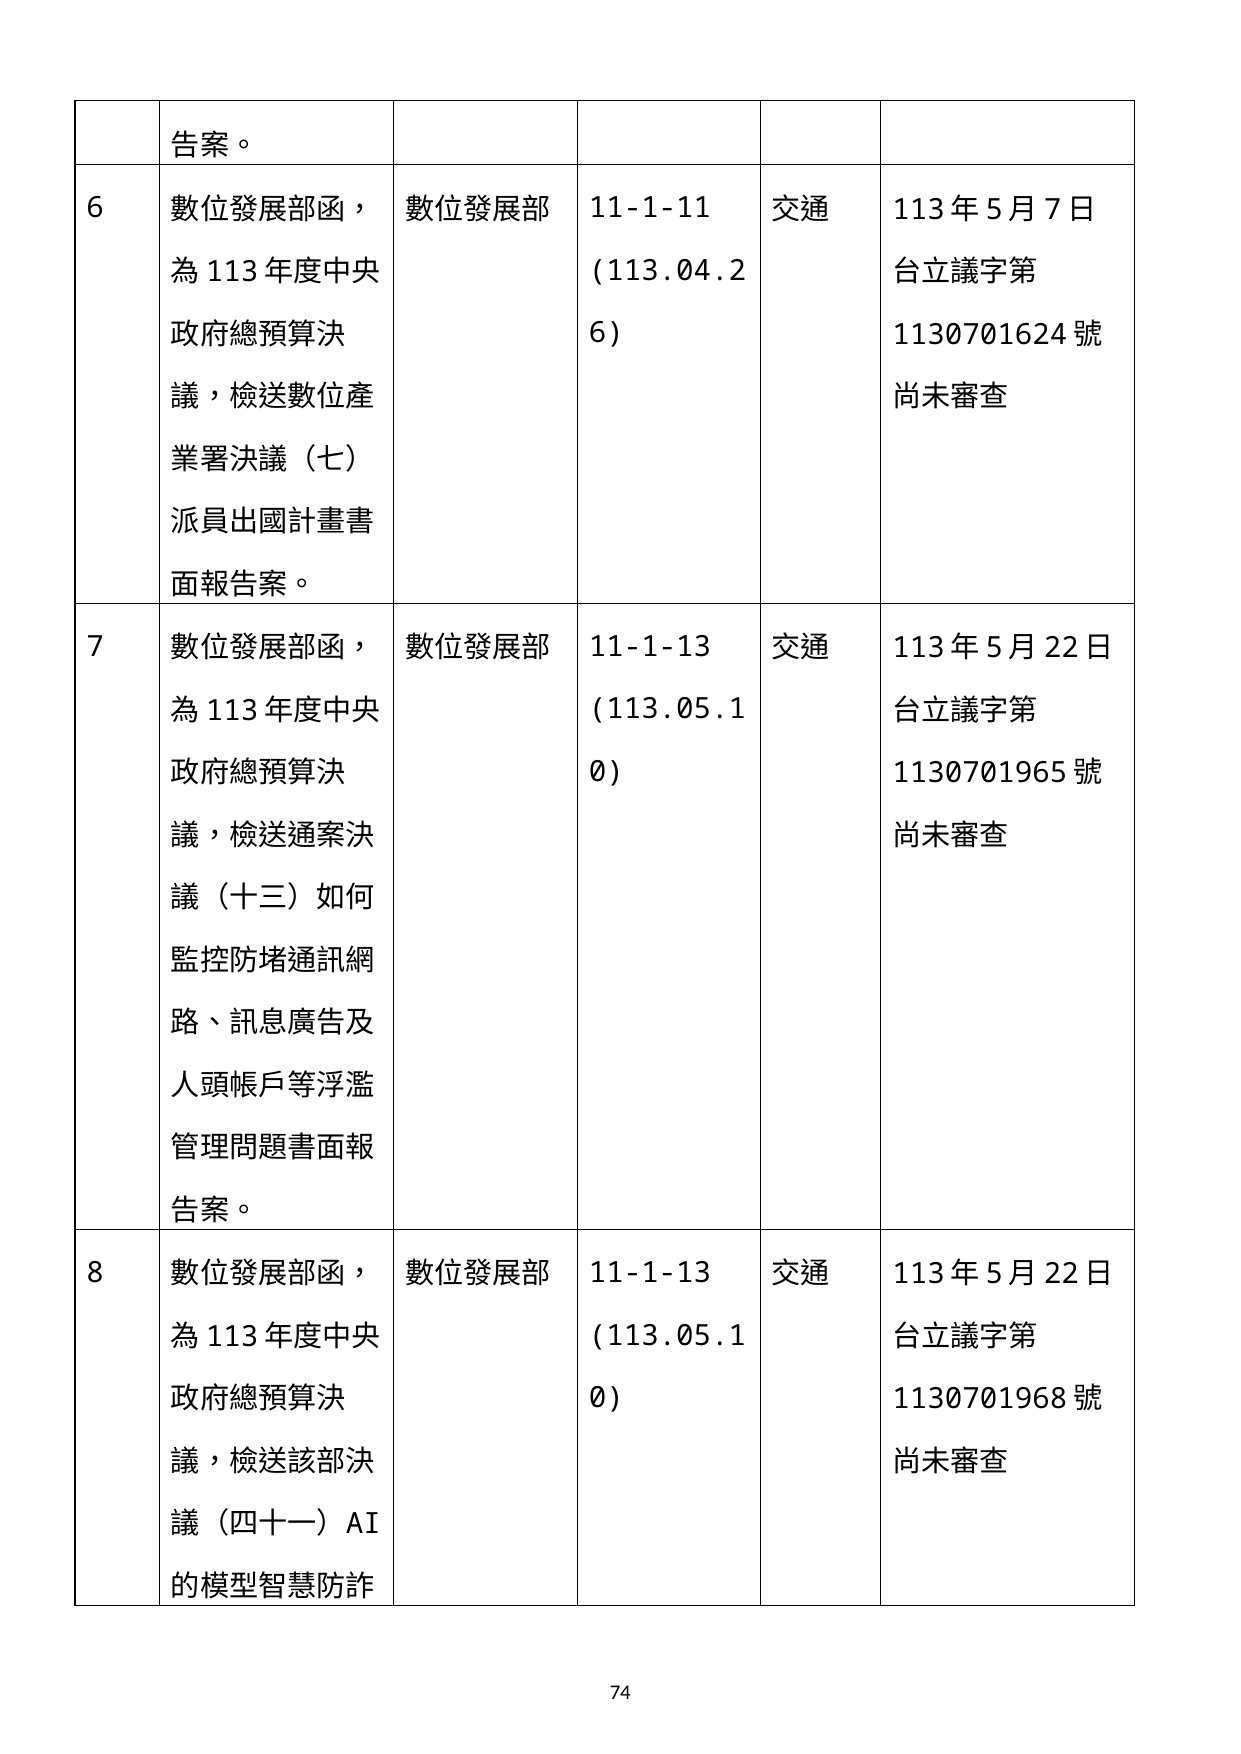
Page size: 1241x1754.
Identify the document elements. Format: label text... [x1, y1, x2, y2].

table_cell 數位發展部函，為113年度中央政府總預算決議，檢送數位產業署決議（七）派員出國計畫書面報告案。 [160, 165, 393, 602]
table_cell 7 [76, 604, 159, 1228]
table_cell 11-1-13 (113.05.10) [578, 604, 760, 1228]
table_cell 11-1-13 (113.05.10) [578, 1230, 760, 1604]
table_cell 數位發展部函，為113年度中央政府總預算決議，檢送通案決議（十三）如何監控防堵通訊網路、訊息廣告及人頭帳戶等浮濫管理問題書面報告案。 [160, 604, 393, 1228]
table_cell 8 [76, 1230, 159, 1604]
table_cell [76, 101, 159, 164]
table_cell 數位發展部函，為113年度中央政府總預算決議，檢送該部決議（四十一）AI的模型智慧防詐 [160, 1230, 393, 1604]
table_cell [881, 101, 1134, 164]
table_cell [578, 101, 760, 164]
table_cell 數位發展部 [394, 165, 577, 602]
table_cell 告案。 [160, 101, 393, 164]
table_cell 113年5月22日 台立議字第1130701965號 尚未審查 [881, 604, 1134, 1228]
table_cell 交通 [761, 604, 880, 1228]
table_cell [761, 101, 880, 164]
table_cell 數位發展部 [394, 1230, 577, 1604]
table_cell 113年5月22日 台立議字第1130701968號 尚未審查 [881, 1230, 1134, 1604]
table_cell 交通 [761, 165, 880, 602]
table_cell 11-1-11 (113.04.26) [578, 165, 760, 602]
table_cell 交通 [761, 1230, 880, 1604]
table_cell 數位發展部 [394, 604, 577, 1228]
table_cell 6 [76, 165, 159, 602]
table_cell 113年5月7日 台立議字第1130701624號 尚未審查 [881, 165, 1134, 602]
table_cell [394, 101, 577, 164]
